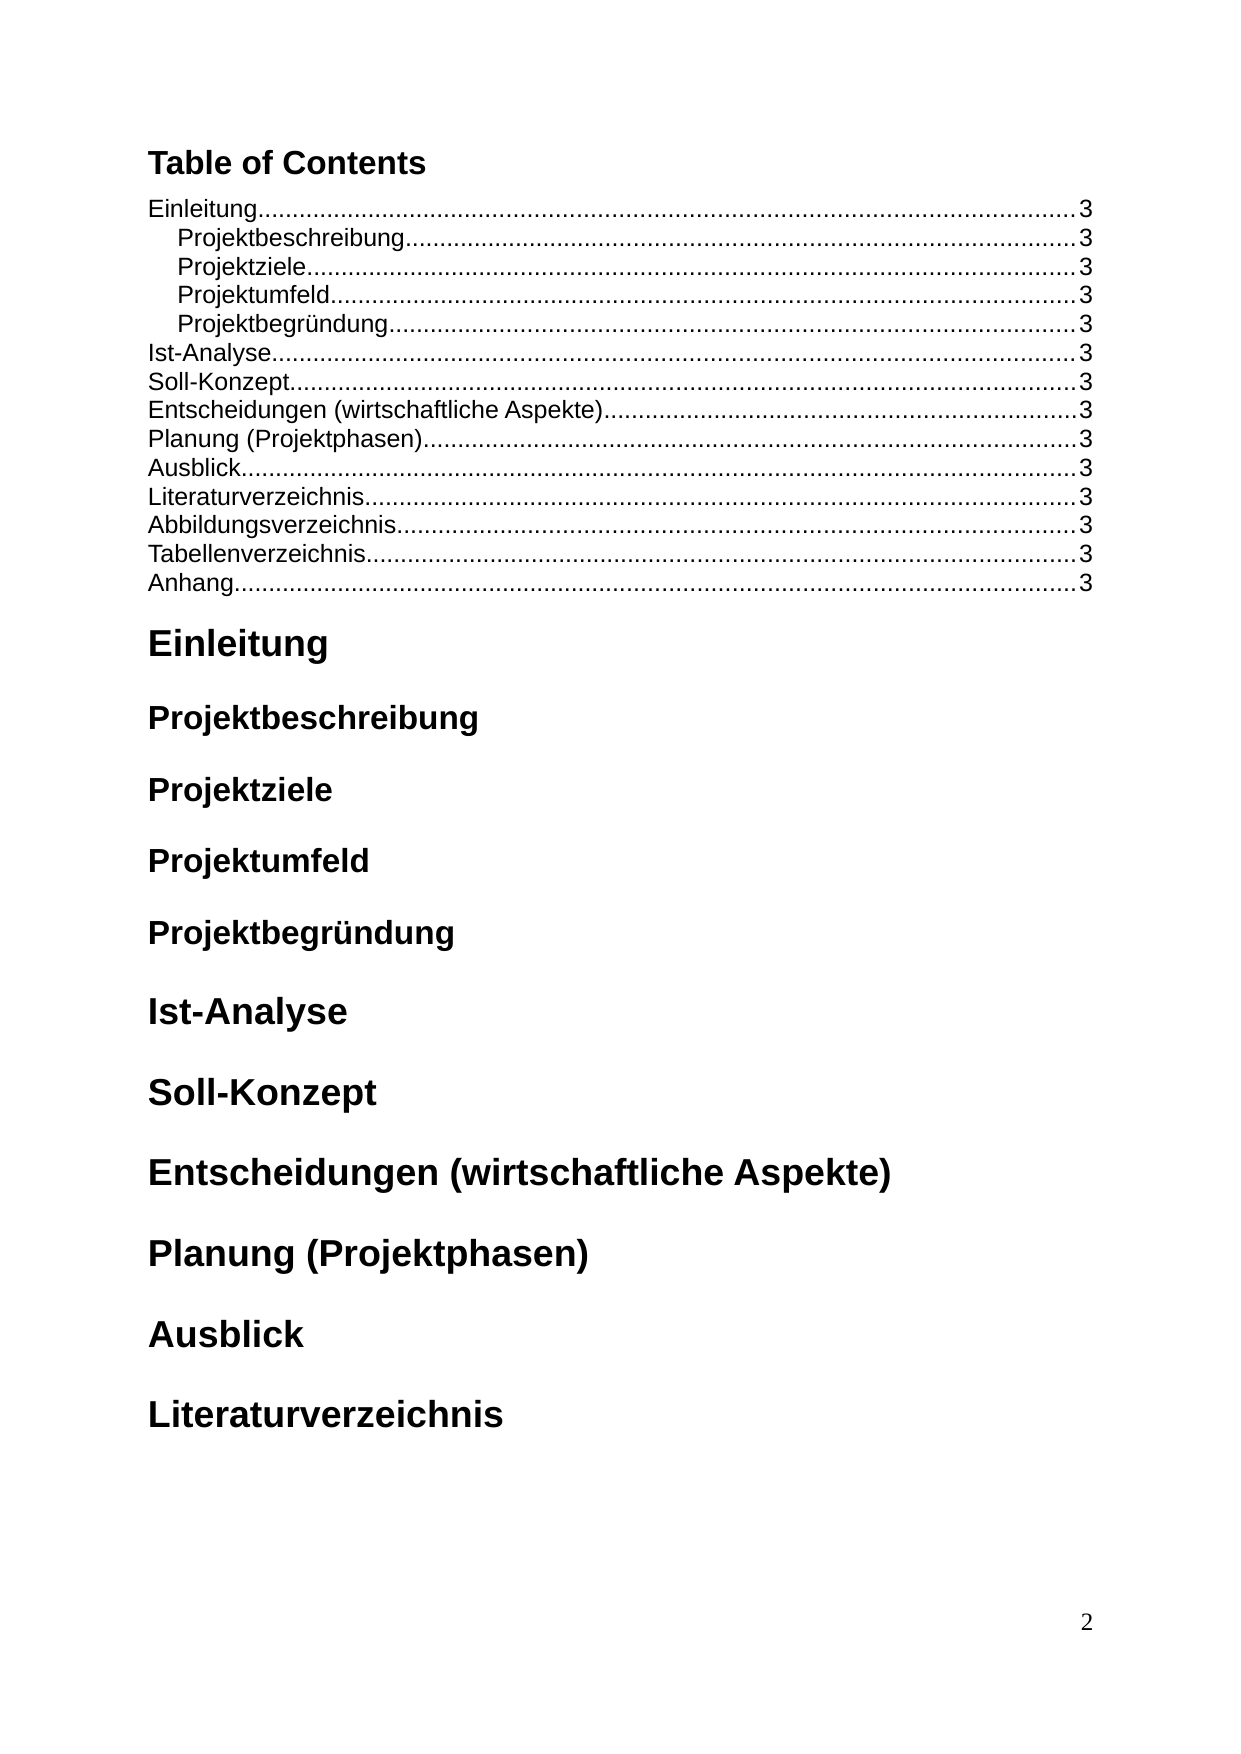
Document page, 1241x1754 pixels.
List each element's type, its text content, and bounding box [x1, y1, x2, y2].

text Anhang 3 [148, 568, 1093, 597]
subtitle Projektumfeld [148, 842, 1093, 880]
subtitle Einleitung [148, 622, 1093, 665]
subtitle Soll-Konzept [148, 1070, 1093, 1113]
subtitle Table of Contents [148, 143, 1093, 182]
text Projektbegründung 3 [177, 309, 1093, 338]
text Projektumfeld 3 [177, 280, 1093, 309]
text Planung (Projektphasen) 3 [148, 424, 1093, 453]
text Soll-Konzept 3 [148, 367, 1093, 395]
text Projektbeschreibung 3 [177, 223, 1093, 252]
subtitle Projektziele [148, 770, 1093, 808]
text Abbildungsverzeichnis 3 [148, 510, 1093, 539]
subtitle Literaturverzeichnis [148, 1392, 1093, 1436]
text Tabellenverzeichnis 3 [148, 539, 1093, 568]
subtitle Entscheidungen (wirtschaftliche Aspekte) [148, 1151, 1093, 1194]
text Einleitung 3 [148, 194, 1093, 223]
text Projektziele 3 [177, 252, 1093, 280]
subtitle Projektbeschreibung [148, 698, 1093, 736]
subtitle Projektbegründung [148, 913, 1093, 952]
text Ist-Analyse 3 [148, 338, 1093, 367]
text Ausblick 3 [148, 453, 1093, 482]
text Literaturverzeichnis 3 [148, 482, 1093, 510]
subtitle Planung (Projektphasen) [148, 1231, 1093, 1274]
text Entscheidungen (wirtschaftliche Aspekte) 3 [148, 395, 1093, 424]
subtitle Ausblick [148, 1312, 1093, 1355]
subtitle Ist-Analyse [148, 989, 1093, 1032]
